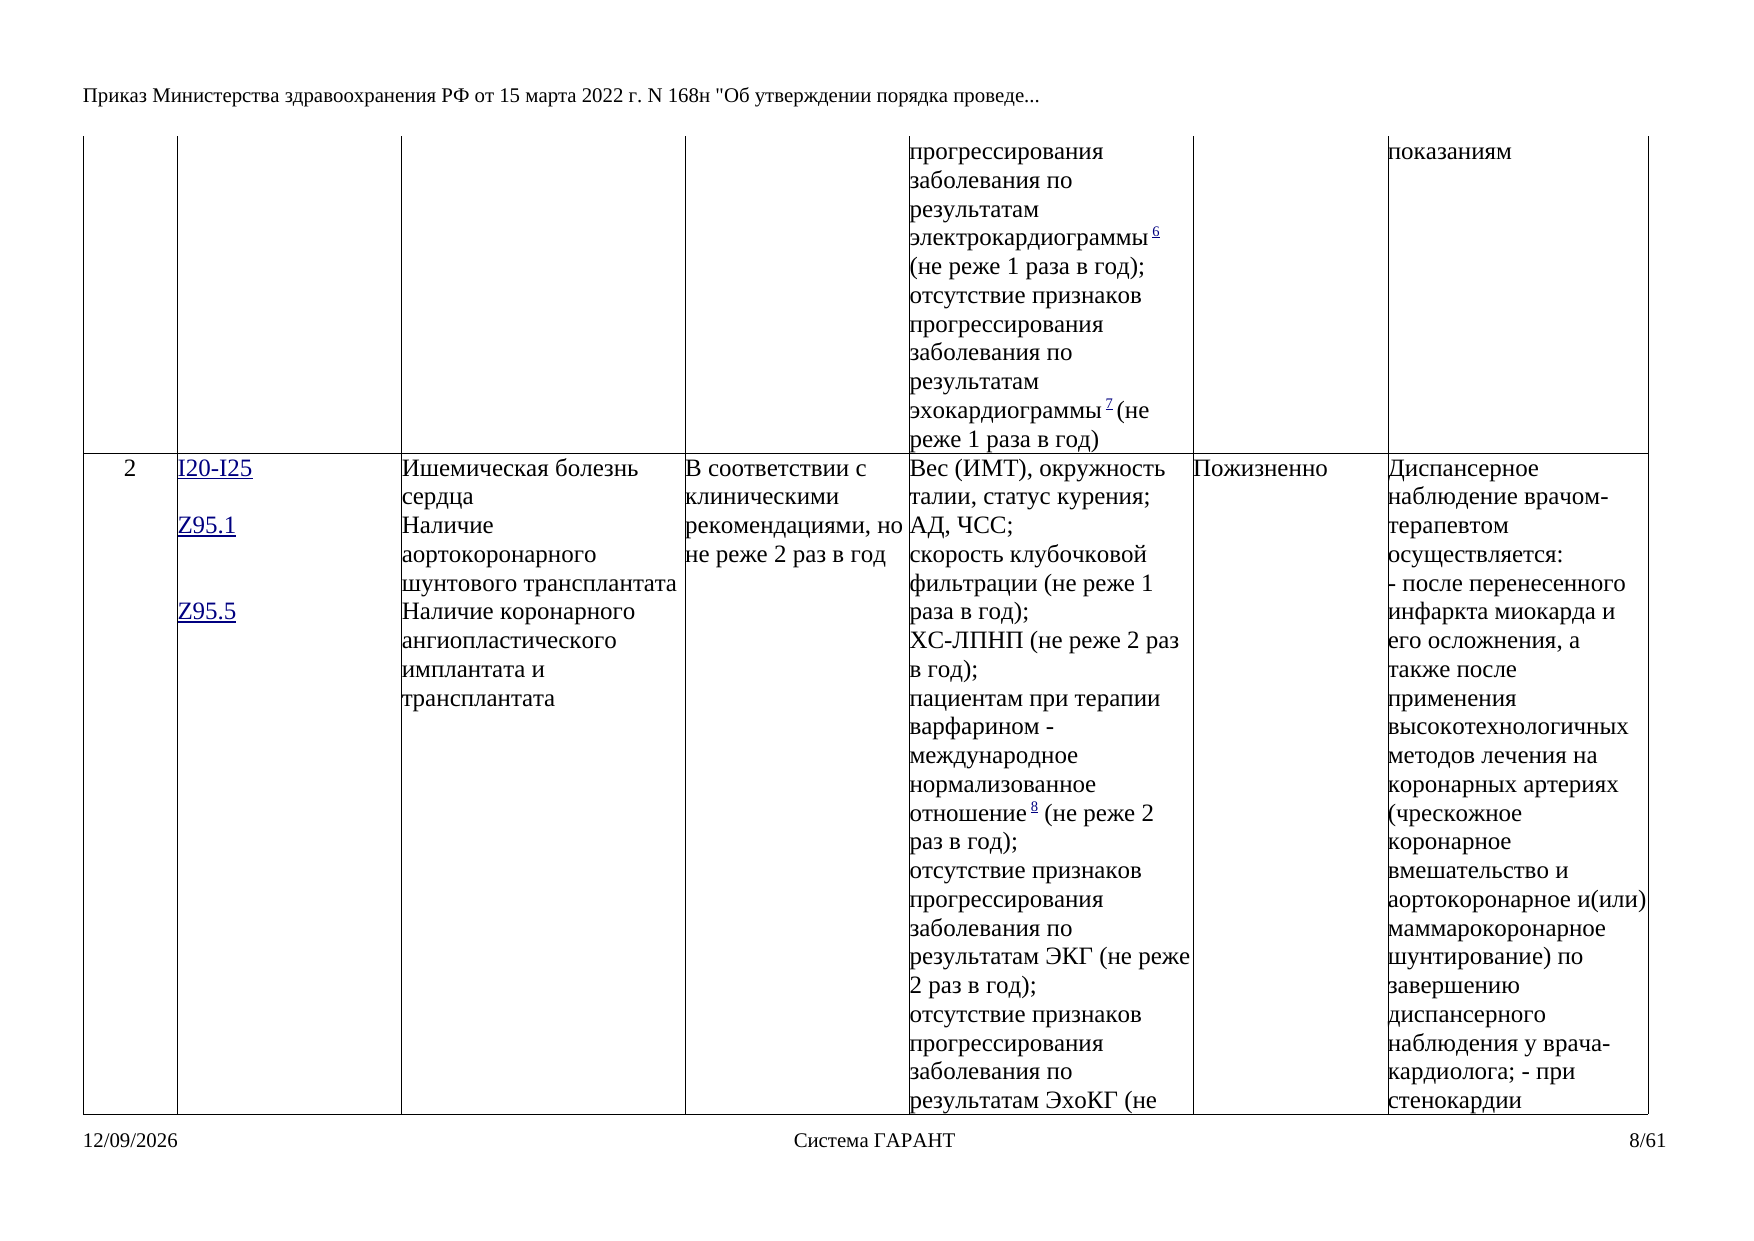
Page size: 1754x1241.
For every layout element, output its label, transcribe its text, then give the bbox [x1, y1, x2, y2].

table_cell В соответствии с клиническими рекомендациями, но не реже 2 раз в год [686, 454, 909, 1114]
table_cell Наличие аортокоронарного шунтового трансплантата [402, 510, 685, 596]
table_cell [1194, 136, 1388, 453]
table_cell Ишемическая болезнь сердца [402, 454, 685, 510]
table_cell [84, 596, 177, 1114]
table_cell Диспансерное наблюдение врачом-терапевтом осуществляется: - после перенесенного инфаркта миокарда и его осложнения, а также после применения высокотехнологичных методов лечения на коронарных артериях (чрескожное коронарное вмешательство и аортокоронарное и(или) маммарокоронарное шунтирование) по завершению диспансерного наблюдения у врача-кардиолога; - при стенокардии [1389, 454, 1648, 1114]
table_cell [686, 136, 909, 453]
table_cell показаниям [1389, 136, 1648, 453]
table_cell [84, 136, 177, 453]
table_cell Пожизненно [1194, 454, 1388, 1114]
table_cell Z95.1 [178, 510, 401, 596]
table_cell I20-I25 [178, 454, 401, 510]
table_cell [402, 136, 685, 453]
table_cell Z95.5 [178, 596, 401, 1114]
table_cell прогрессирования заболевания по результатам электрокардиограммы 6 (не реже 1 раза в год); отсутствие признаков прогрессирования заболевания по результатам эхокардиограммы 7 (не реже 1 раза в год) [910, 136, 1193, 453]
table_cell [178, 136, 401, 453]
table_cell Вес (ИМТ), окружность талии, статус курения; АД, ЧСС; скорость клубочковой фильтрации (не реже 1 раза в год); ХС-ЛПНП (не реже 2 раз в год); пациентам при терапии варфарином - международное нормализованное отношение 8 (не реже 2 раз в год); отсутствие признаков прогрессирования заболевания по результатам ЭКГ (не реже 2 раз в год); отсутствие признаков прогрессирования заболевания по результатам ЭхоКГ (не [910, 454, 1193, 1114]
table_cell Наличие коронарного ангиопластического имплантата и трансплантата [402, 596, 685, 1114]
table_cell [84, 510, 177, 596]
table_cell 2 [84, 454, 177, 510]
